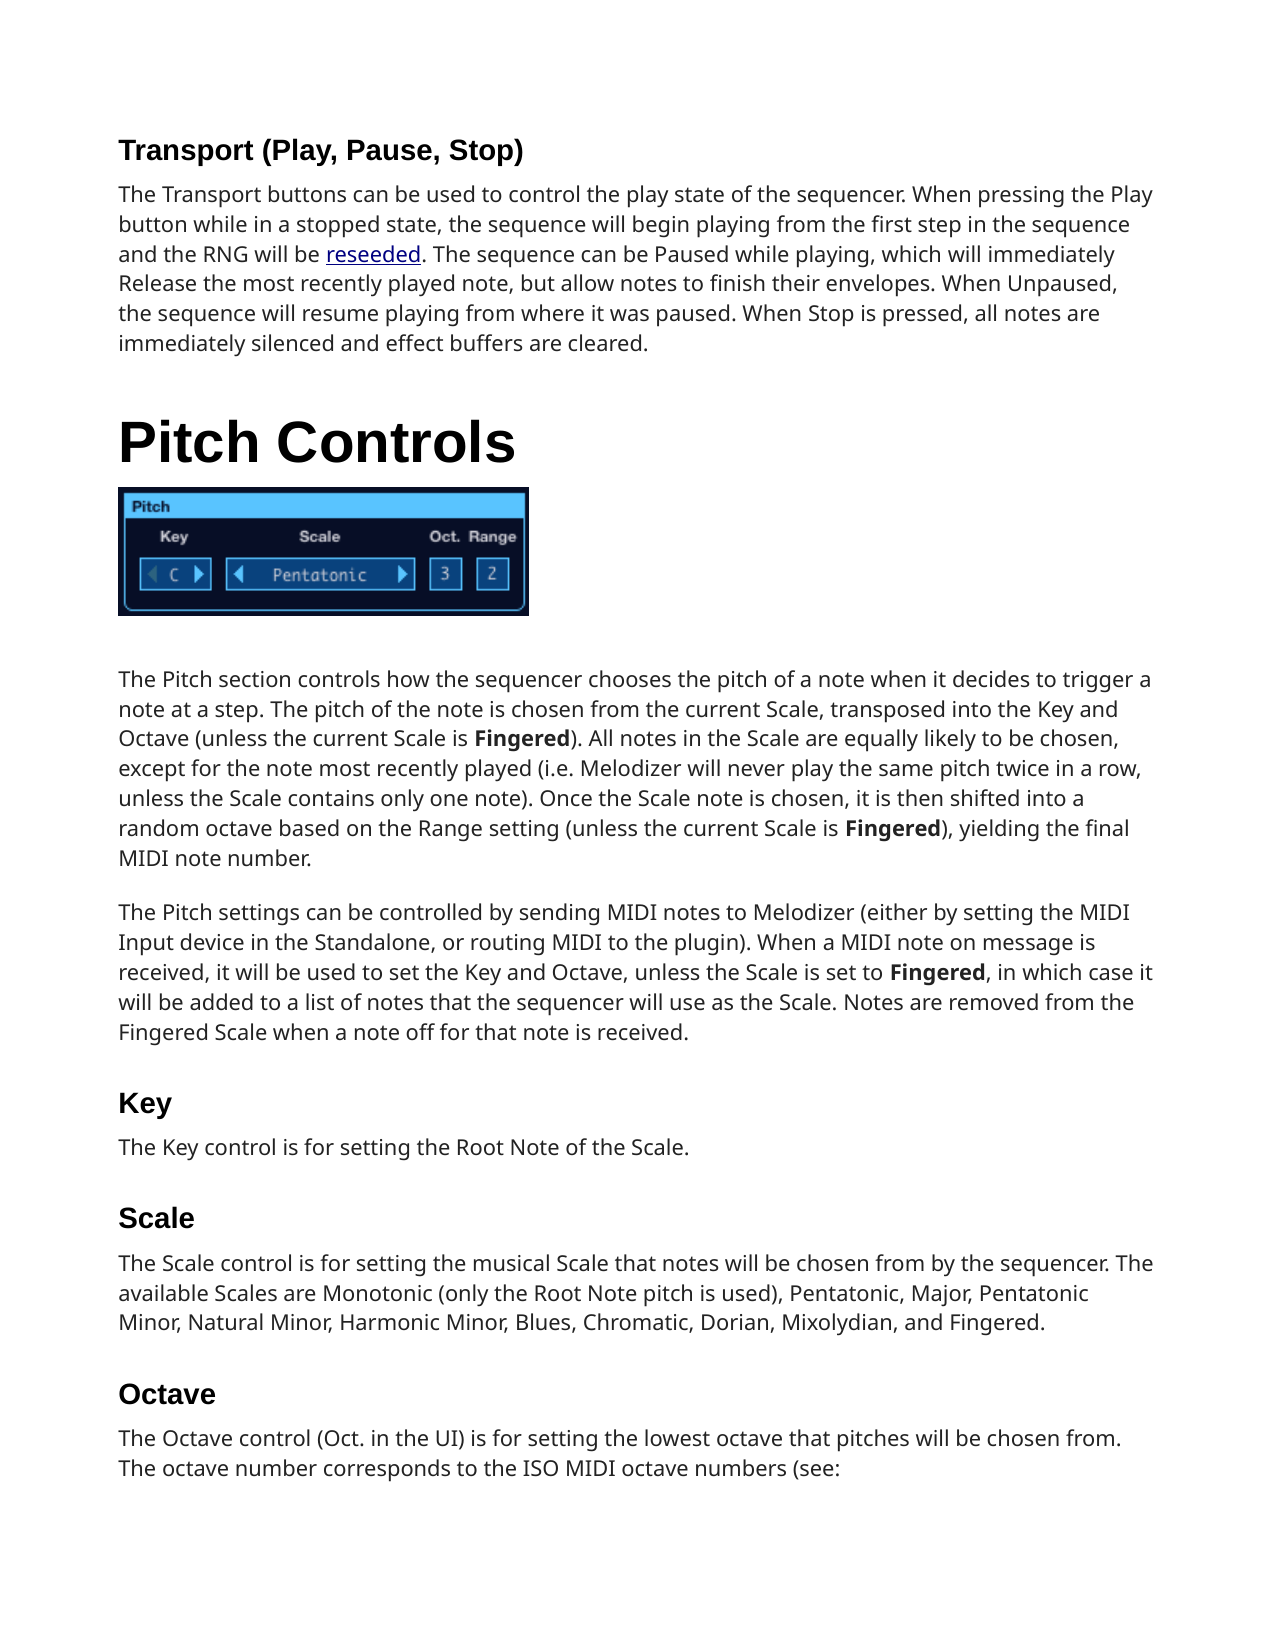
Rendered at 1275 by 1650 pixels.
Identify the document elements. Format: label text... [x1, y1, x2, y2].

text The Scale control is for setting the musical Scale that notes will be chosen from by the sequencer. The available Scales are Monotonic (only the Root Note pitch is used), Pentatonic, Major, Pentatonic Minor, Natural Minor, Harmonic Minor, Blues, Chromatic, Dorian, Mixolydian, and Fingered. [118, 1248, 1157, 1337]
text The Pitch section controls how the sequencer chooses the pitch of a note when it decides to trigger a note at a step. The pitch of the note is chosen from the current Scale, transposed into the Key and Octave (unless the current Scale is Fingered). All notes in the Scale are equally likely to be chosen, except for the note most recently played (i.e. Melodizer will never play the same pitch twice in a row, unless the Scale contains only one note). Once the Scale note is chosen, it is then shifted into a random octave based on the Range setting (unless the current Scale is Fingered), yielding the final MIDI note number. [118, 664, 1157, 872]
text The Pitch settings can be controlled by sending MIDI notes to Melodizer (either by setting the MIDI Input device in the Standalone, or routing MIDI to the plugin). When a MIDI note on message is received, it will be used to set the Key and Octave, unless the Scale is set to Fingered, in which case it will be added to a list of notes that the sequencer will use as the Scale. Notes are removed from the Fingered Scale when a note off for that note is received. [118, 897, 1157, 1046]
subtitle Key [118, 1086, 1157, 1119]
text The Transport buttons can be used to control the play state of the sequencer. When pressing the Play button while in a stopped state, the sequence will begin playing from the first step in the sequence and the RNG will be reseeded. The sequence can be Paused while playing, which will immediately Release the most recently played note, but allow notes to finish their envelopes. When Unpaused, the sequence will resume playing from where it was paused. When Stop is pressed, all notes are immediately silenced and effect buffers are cleared. [118, 179, 1157, 358]
subtitle Octave [118, 1377, 1157, 1410]
subtitle Pitch Controls [118, 408, 1157, 475]
text The Octave control (Oct. in the UI) is for setting the lowest octave that pitches will be chosen from. The octave number corresponds to the ISO MIDI octave numbers (see: [118, 1423, 1157, 1482]
picture [118, 487, 529, 616]
text The Key control is for setting the Root Note of the Scale. [118, 1132, 1157, 1162]
subtitle Scale [118, 1201, 1157, 1235]
subtitle Transport (Play, Pause, Stop) [118, 133, 1157, 166]
